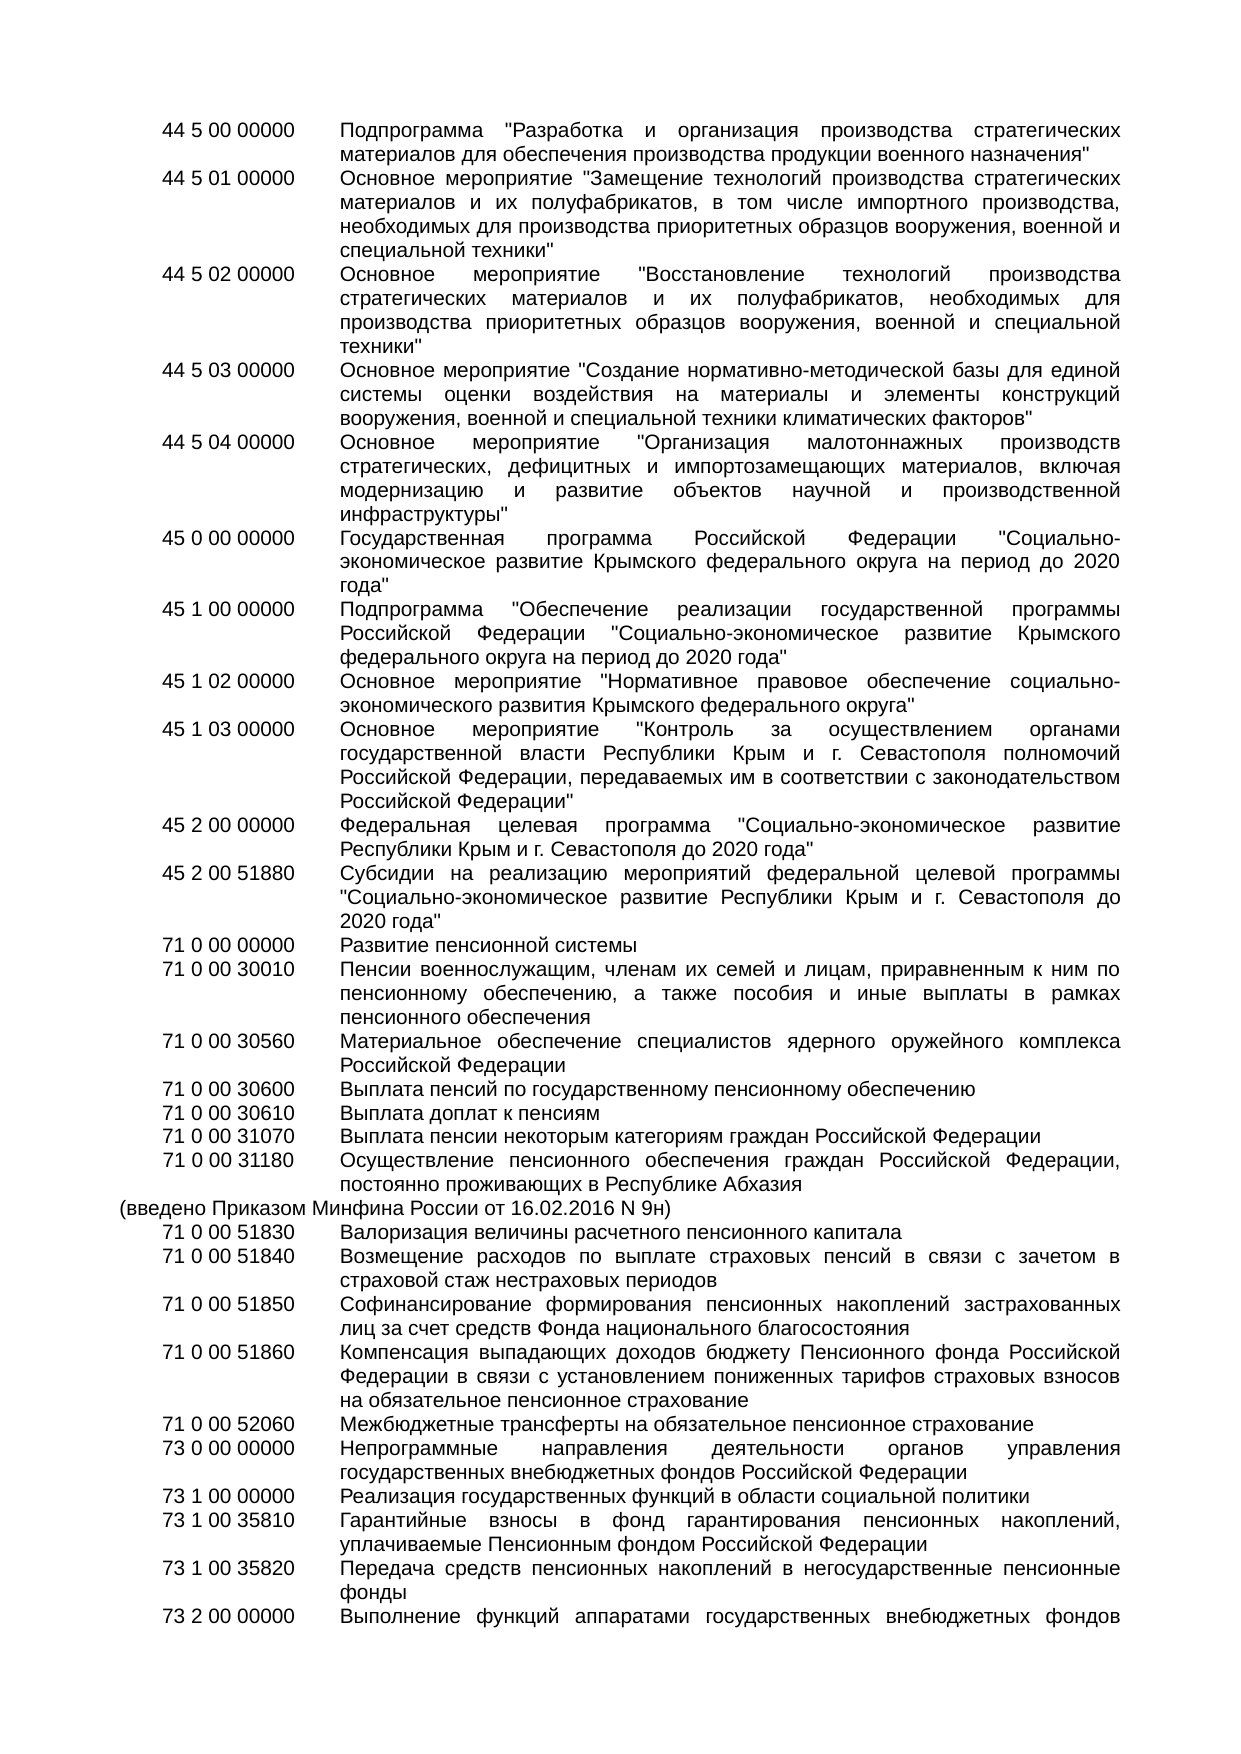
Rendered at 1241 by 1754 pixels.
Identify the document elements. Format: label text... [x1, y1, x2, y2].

table_cell Софинансирование формирования пенсионных накоплений застрахованных лиц за счет средств Фонда национального благосостояния [339, 1292, 1122, 1340]
table_cell 73 2 00 00000 [118, 1604, 338, 1627]
table_cell 73 1 00 00000 [118, 1484, 338, 1508]
table_cell 45 1 02 00000 [118, 669, 338, 717]
table_cell Пенсии военнослужащим, членам их семей и лицам, приравненным к ним по пенсионному обеспечению, а также пособия и иные выплаты в рамках пенсионного обеспечения [339, 957, 1122, 1028]
table_cell 73 1 00 35820 [118, 1556, 338, 1603]
table_cell 45 0 00 00000 [118, 525, 338, 597]
table_cell Выплата пенсий по государственному пенсионному обеспечению [339, 1076, 1122, 1100]
table_cell Основное мероприятие "Организация малотоннажных производств стратегических, дефицитных и импортозамещающих материалов, включая модернизацию и развитие объектов научной и производственной инфраструктуры" [339, 430, 1122, 525]
table_cell 71 0 00 51850 [118, 1292, 338, 1340]
table_cell Возмещение расходов по выплате страховых пенсий в связи с зачетом в страховой стаж нестраховых периодов [339, 1244, 1122, 1292]
table_cell 44 5 04 00000 [118, 430, 338, 525]
table_cell Реализация государственных функций в области социальной политики [339, 1484, 1122, 1508]
table_cell Развитие пенсионной системы [339, 933, 1122, 957]
table_cell Основное мероприятие "Контроль за осуществлением органами государственной власти Республики Крым и г. Севастополя полномочий Российской Федерации, передаваемых им в соответствии с законодательством Российской Федерации" [339, 717, 1122, 813]
table_cell 71 0 00 31070 [118, 1124, 338, 1148]
table_cell 45 1 00 00000 [118, 597, 338, 669]
table_cell 44 5 00 00000 [118, 118, 338, 166]
table_cell Компенсация выпадающих доходов бюджету Пенсионного фонда Российской Федерации в связи с установлением пониженных тарифов страховых взносов на обязательное пенсионное страхование [339, 1340, 1122, 1412]
table_cell Выплата пенсии некоторым категориям граждан Российской Федерации [339, 1124, 1122, 1148]
table_cell Передача средств пенсионных накоплений в негосударственные пенсионные фонды [339, 1556, 1122, 1603]
table_cell Непрограммные направления деятельности органов управления государственных внебюджетных фондов Российской Федерации [339, 1436, 1122, 1484]
table_cell Валоризация величины расчетного пенсионного капитала [339, 1220, 1122, 1244]
table_cell Основное мероприятие "Восстановление технологий производства стратегических материалов и их полуфабрикатов, необходимых для производства приоритетных образцов вооружения, военной и специальной техники" [339, 262, 1122, 358]
table_cell 71 0 00 30010 [118, 957, 338, 1028]
table_cell Основное мероприятие "Создание нормативно-методической базы для единой системы оценки воздействия на материалы и элементы конструкций вооружения, военной и специальной техники климатических факторов" [339, 358, 1122, 429]
table_cell Материальное обеспечение специалистов ядерного оружейного комплекса Российской Федерации [339, 1029, 1122, 1076]
table_cell 73 0 00 00000 [118, 1436, 338, 1484]
table_cell 71 0 00 51860 [118, 1340, 338, 1412]
table_cell 71 0 00 30600 [118, 1076, 338, 1100]
table_cell 44 5 03 00000 [118, 358, 338, 429]
table_cell Основное мероприятие "Нормативное правовое обеспечение социально-экономического развития Крымского федерального округа" [339, 669, 1122, 717]
table_cell (введено Приказом Минфина России от 16.02.2016 N 9н) [118, 1196, 1122, 1220]
table_cell Основное мероприятие "Замещение технологий производства стратегических материалов и их полуфабрикатов, в том числе импортного производства, необходимых для производства приоритетных образцов вооружения, военной и специальной техники" [339, 166, 1122, 262]
table_cell 71 0 00 51830 [118, 1220, 338, 1244]
table_cell 71 0 00 51840 [118, 1244, 338, 1292]
table_cell Федеральная целевая программа "Социально-экономическое развитие Республики Крым и г. Севастополя до 2020 года" [339, 813, 1122, 861]
table_cell Межбюджетные трансферты на обязательное пенсионное страхование [339, 1412, 1122, 1436]
table_cell Подпрограмма "Разработка и организация производства стратегических материалов для обеспечения производства продукции военного назначения" [339, 118, 1122, 166]
table_cell 71 0 00 00000 [118, 933, 338, 957]
table_cell 44 5 02 00000 [118, 262, 338, 358]
table_cell 45 2 00 51880 [118, 861, 338, 933]
table_cell 71 0 00 30610 [118, 1100, 338, 1124]
table_cell 71 0 00 52060 [118, 1412, 338, 1436]
table_cell Выплата доплат к пенсиям [339, 1100, 1122, 1124]
table_cell 45 2 00 00000 [118, 813, 338, 861]
table_cell Подпрограмма "Обеспечение реализации государственной программы Российской Федерации "Социально-экономическое развитие Крымского федерального округа на период до 2020 года" [339, 597, 1122, 669]
table_cell Выполнение функций аппаратами государственных внебюджетных фондов [339, 1604, 1122, 1627]
table_cell Осуществление пенсионного обеспечения граждан Российской Федерации, постоянно проживающих в Республике Абхазия [339, 1148, 1122, 1196]
table_cell Субсидии на реализацию мероприятий федеральной целевой программы "Социально-экономическое развитие Республики Крым и г. Севастополя до 2020 года" [339, 861, 1122, 933]
table_cell Государственная программа Российской Федерации "Социально-экономическое развитие Крымского федерального округа на период до 2020 года" [339, 525, 1122, 597]
table_cell 71 0 00 31180 [118, 1148, 338, 1196]
table_cell 45 1 03 00000 [118, 717, 338, 813]
table_cell 73 1 00 35810 [118, 1508, 338, 1556]
table_cell 71 0 00 30560 [118, 1029, 338, 1076]
table_cell Гарантийные взносы в фонд гарантирования пенсионных накоплений, уплачиваемые Пенсионным фондом Российской Федерации [339, 1508, 1122, 1556]
table_cell 44 5 01 00000 [118, 166, 338, 262]
